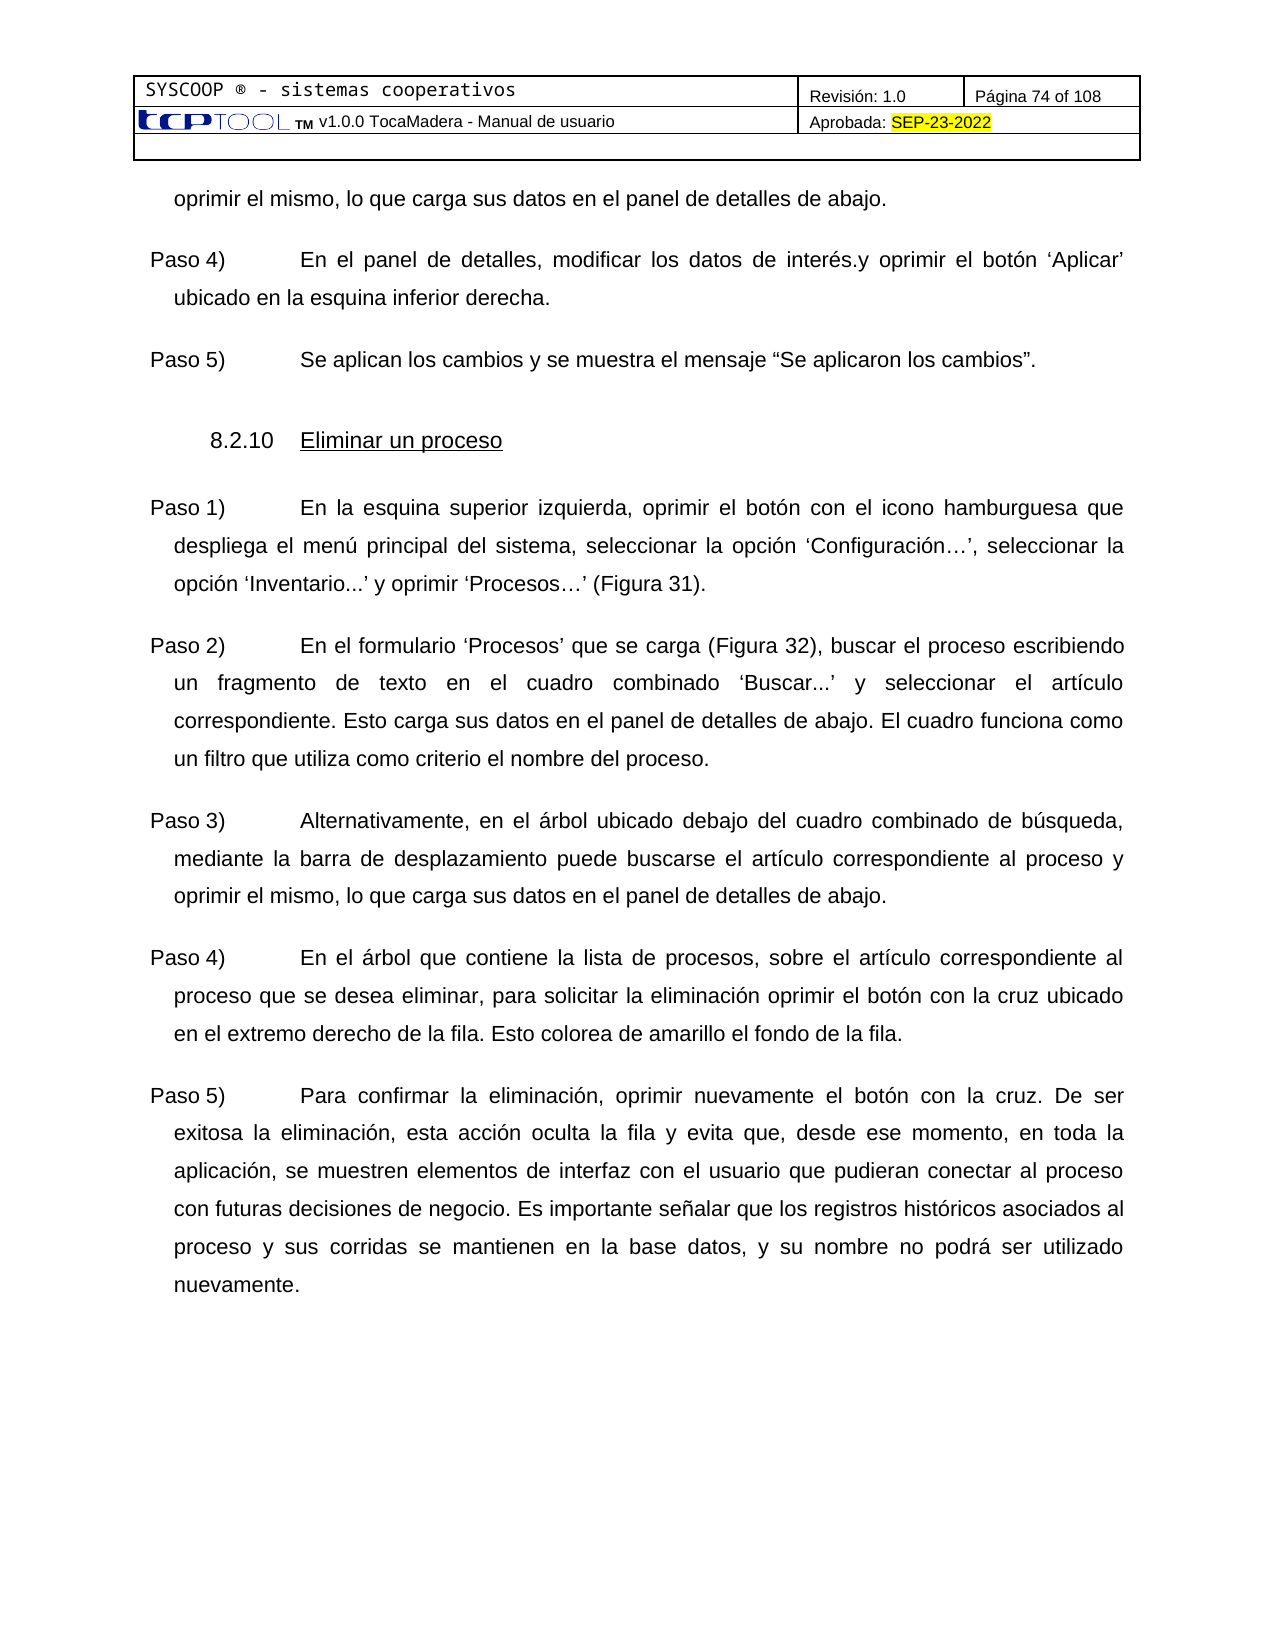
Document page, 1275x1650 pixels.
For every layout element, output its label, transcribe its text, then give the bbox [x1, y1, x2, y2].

list En el formulario ‘Procesos’ que se carga (Figura 32), buscar el proceso escribiendo un fragmento de texto en el cuadro combinado ‘Buscar...’ y seleccionar el artículo correspondiente. Esto carga sus datos en el panel de detalles de abajo. El cuadro funciona como un filtro que utiliza como criterio el nombre del proceso. [150, 632, 1125, 771]
list En el panel de detalles, modificar los datos de interés.y oprimir el botón ‘Aplicar’ ubicado en la esquina inferior derecha. [150, 247, 1125, 310]
list Alternativamente, en el árbol ubicado debajo del cuadro combinado de búsqueda, mediante la barra de desplazamiento puede buscarse el artículo correspondiente al proceso y oprimir el mismo, lo que carga sus datos en el panel de detalles de abajo. [150, 808, 1125, 908]
list En el árbol que contiene la lista de procesos, sobre el artículo correspondiente al proceso que se desea eliminar, para solicitar la eliminación oprimir el botón con la cruz ubicado en el extremo derecho de la fila. Esto colorea de amarillo el fondo de la fila. [150, 945, 1125, 1046]
list Para confirmar la eliminación, oprimir nuevamente el botón con la cruz. De ser exitosa la eliminación, esta acción oculta la fila y evita que, desde ese momento, en toda la aplicación, se muestren elementos de interfaz con el usuario que pudieran conectar al proceso con futuras decisiones de negocio. Es importante señalar que los registros históricos asociados al proceso y sus corridas se mantienen en la base datos, y su nombre no podrá ser utilizado nuevamente. [150, 1082, 1125, 1297]
list Se aplican los cambios y se muestra el mensaje “Se aplicaron los cambios”. [150, 347, 1125, 372]
list oprimir el mismo, lo que carga sus datos en el panel de detalles de abajo. [150, 186, 1125, 211]
subtitle Eliminar un proceso [210, 427, 1125, 453]
picture [138, 110, 290, 130]
list En la esquina superior izquierda, oprimir el botón con el icono hamburguesa que despliega el menú principal del sistema, seleccionar la opción ‘Configuración…’, seleccionar la opción ‘Inventario...’ y oprimir ‘Procesos…’ (Figura 31). [150, 495, 1125, 596]
